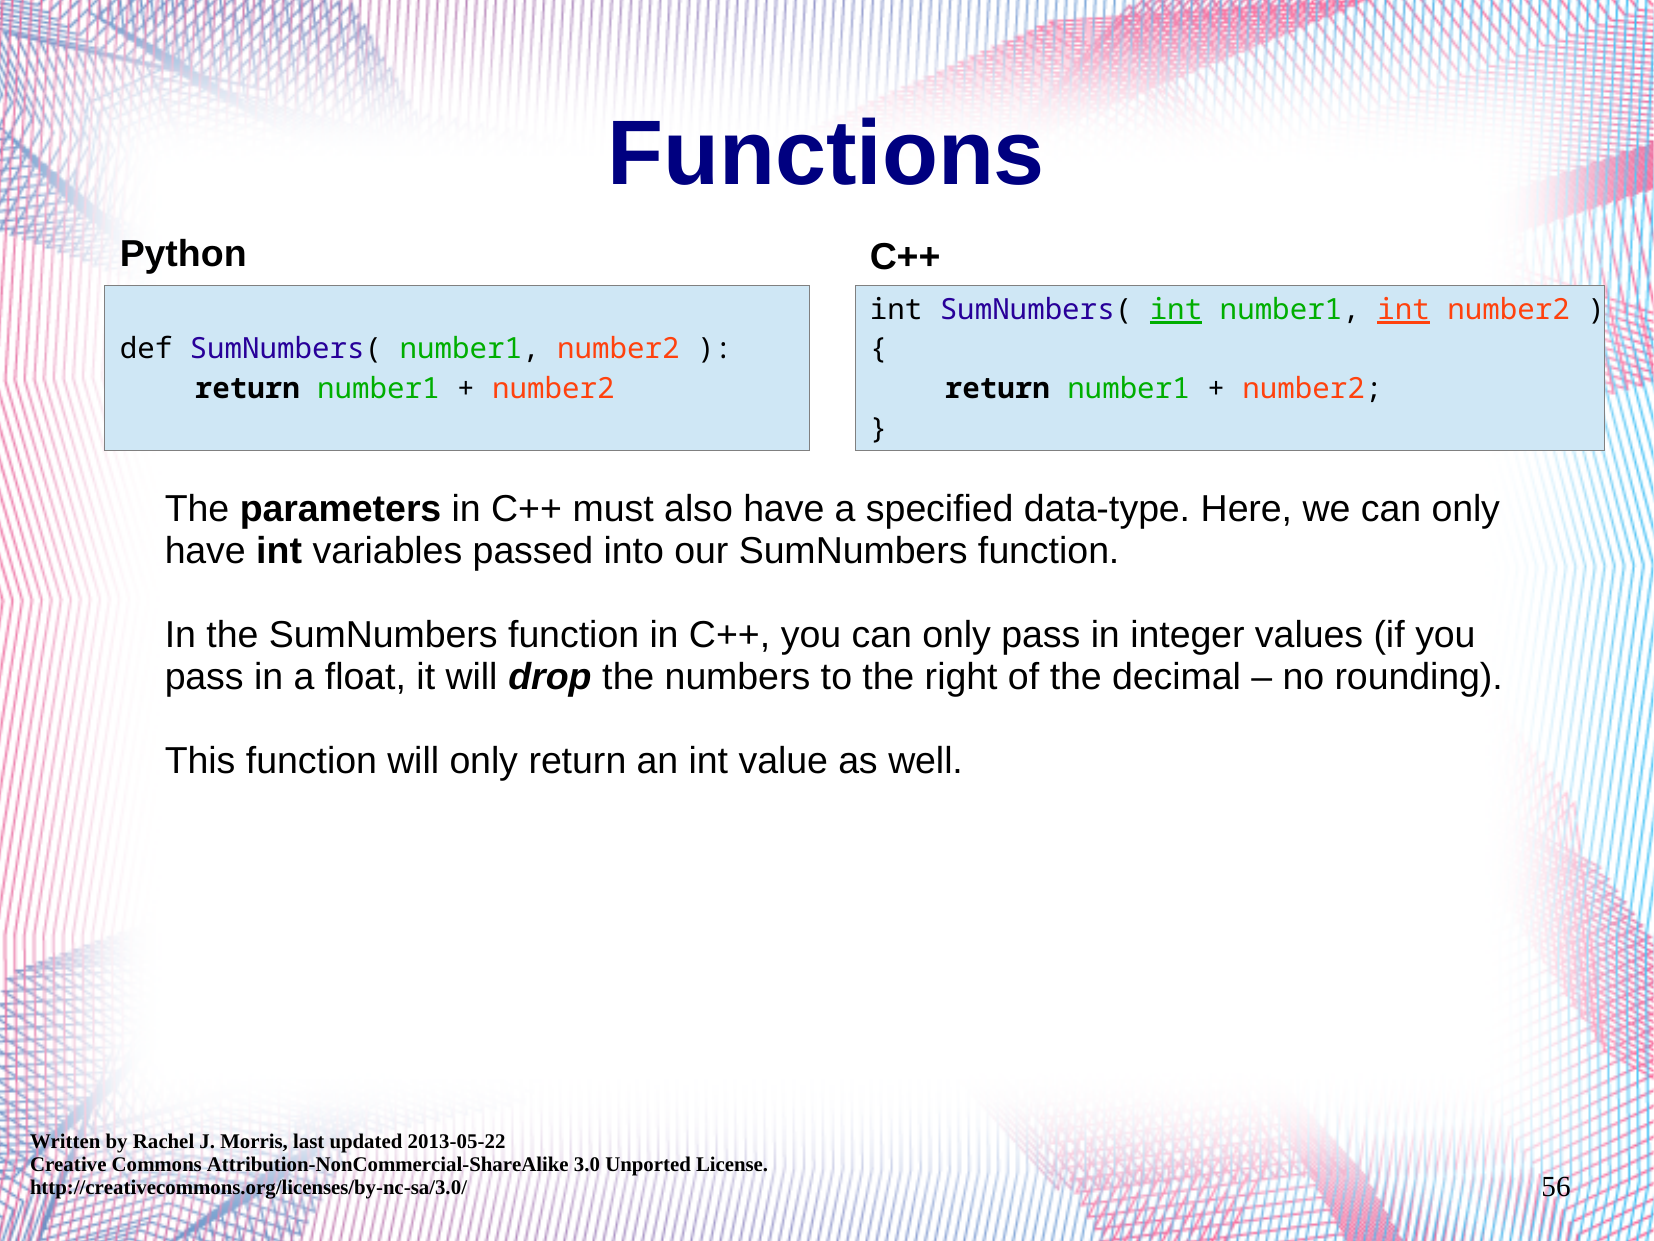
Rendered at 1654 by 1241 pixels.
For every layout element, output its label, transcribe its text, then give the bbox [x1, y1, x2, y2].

text_box int SumNumbers( int number1, int number2 ) { return number1 + number2; } [855, 285, 1605, 451]
text_box def SumNumbers( number1, number2 ): return number1 + number2 [104, 285, 810, 451]
picture [0, 0, 1654, 1241]
text_box Python [105, 225, 796, 282]
text_box C++ [855, 228, 1546, 286]
title Functions [82, 49, 1571, 257]
text_box The parameters in C++ must also have a specified data-type. Here, we can only have int variables passed into our SumNumbers function. In the SumNumbers function in C++, you can only pass in integer values (if you pass in a float, it will drop the numbers to the right of the decimal – no rounding). This function will only return an int value as well. [150, 480, 1561, 789]
